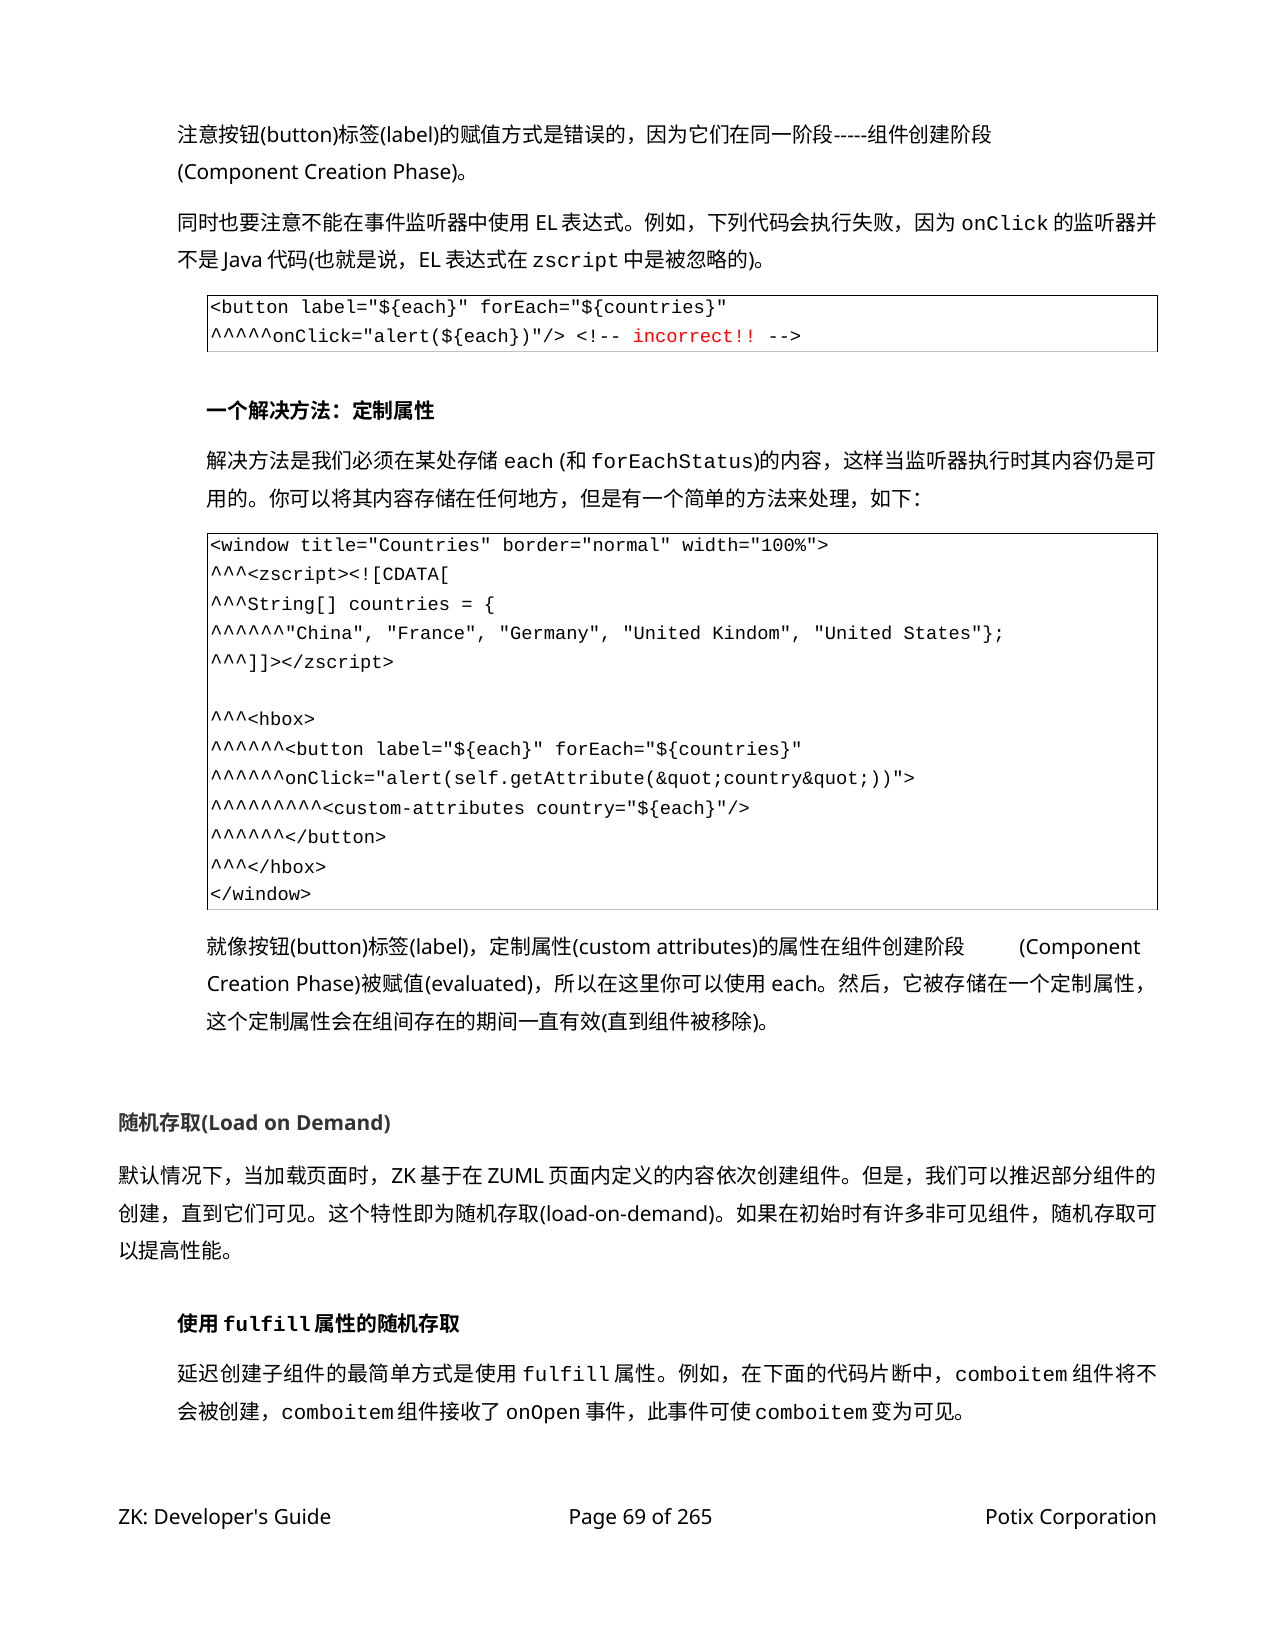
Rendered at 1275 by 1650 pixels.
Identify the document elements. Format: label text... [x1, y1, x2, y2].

text ^^^<zscript><![CDATA[ [208, 560, 1157, 587]
text 默认情况下，当加载页面时，ZK基于在ZUML页面内定义的内容依次创建组件。但是，我们可以推迟部分组件的创建，直到它们可见。这个特性即为随机存取(load-on-demand)。如果在初始时有许多非可见组件，随机存取可以提高性能。 [118, 1159, 1157, 1264]
text ^^^^^^onClick="alert(self.getAttribute(&quot;country&quot;))"> [208, 764, 1157, 791]
text ^^^^^^</button> [208, 823, 1157, 850]
text ^^^<hbox> [208, 705, 1157, 732]
text <button label="${each}" forEach="${countries}" [208, 296, 1157, 319]
text 同时也要注意不能在事件监听器中使用EL表达式。例如，下列代码会执行失败，因为onClick的监听器并不是Java代码(也就是说，EL表达式在zscript中是被忽略的)。 [177, 206, 1157, 274]
text ^^^^^^^^^<custom-attributes country="${each}"/> [208, 794, 1157, 820]
text ^^^String[] countries = { [208, 590, 1157, 616]
subtitle 随机存取(Load on Demand) [118, 1106, 1157, 1136]
text ^^^</hbox> [208, 853, 1157, 879]
text </window> [208, 882, 1157, 909]
text 解决方法是我们必须在某处存储each (和forEachStatus)的内容，这样当监听器执行时其内容仍是可用的。你可以将其内容存储在任何地方，但是有一个简单的方法来处理，如下： [207, 445, 1157, 512]
text <window title="Countries" border="normal" width="100%"> [208, 534, 1157, 557]
text ^^^^^^<button label="${each}" forEach="${countries}" [208, 735, 1157, 761]
text 注意按钮(button)标签(label)的赋值方式是错误的，因为它们在同一阶段-----组件创建阶段 (Component Creation Phase)。 [177, 118, 1157, 186]
text ^^^]]></zscript> [208, 649, 1157, 675]
text ^^^^^^"China", "France", "Germany", "United Kindom", "United States"}; [208, 619, 1157, 646]
text ^^^^^onClick="alert(${each})"/> <!-- incorrect!! --> [208, 322, 1157, 351]
subtitle 一个解决方法：定制属性 [207, 394, 1157, 424]
text 延迟创建子组件的最简单方式是使用fulfill属性。例如，在下面的代码片断中，comboitem组件将不会被创建，comboitem组件接收了onOpen事件，此事件可使comboitem变为可见。 [177, 1358, 1157, 1426]
subtitle 使用fulfill属性的随机存取 [177, 1307, 1157, 1337]
text 就像按钮(button)标签(label)，定制属性(custom attributes)的属性在组件创建阶段 (Component Creation Phase)被赋值(evaluated)，所以在这里你可以使用each。然后，它被存储在一个定制属性，这个定制属性会在组间存在的期间一直有效(直到组件被移除)。 [207, 930, 1157, 1035]
